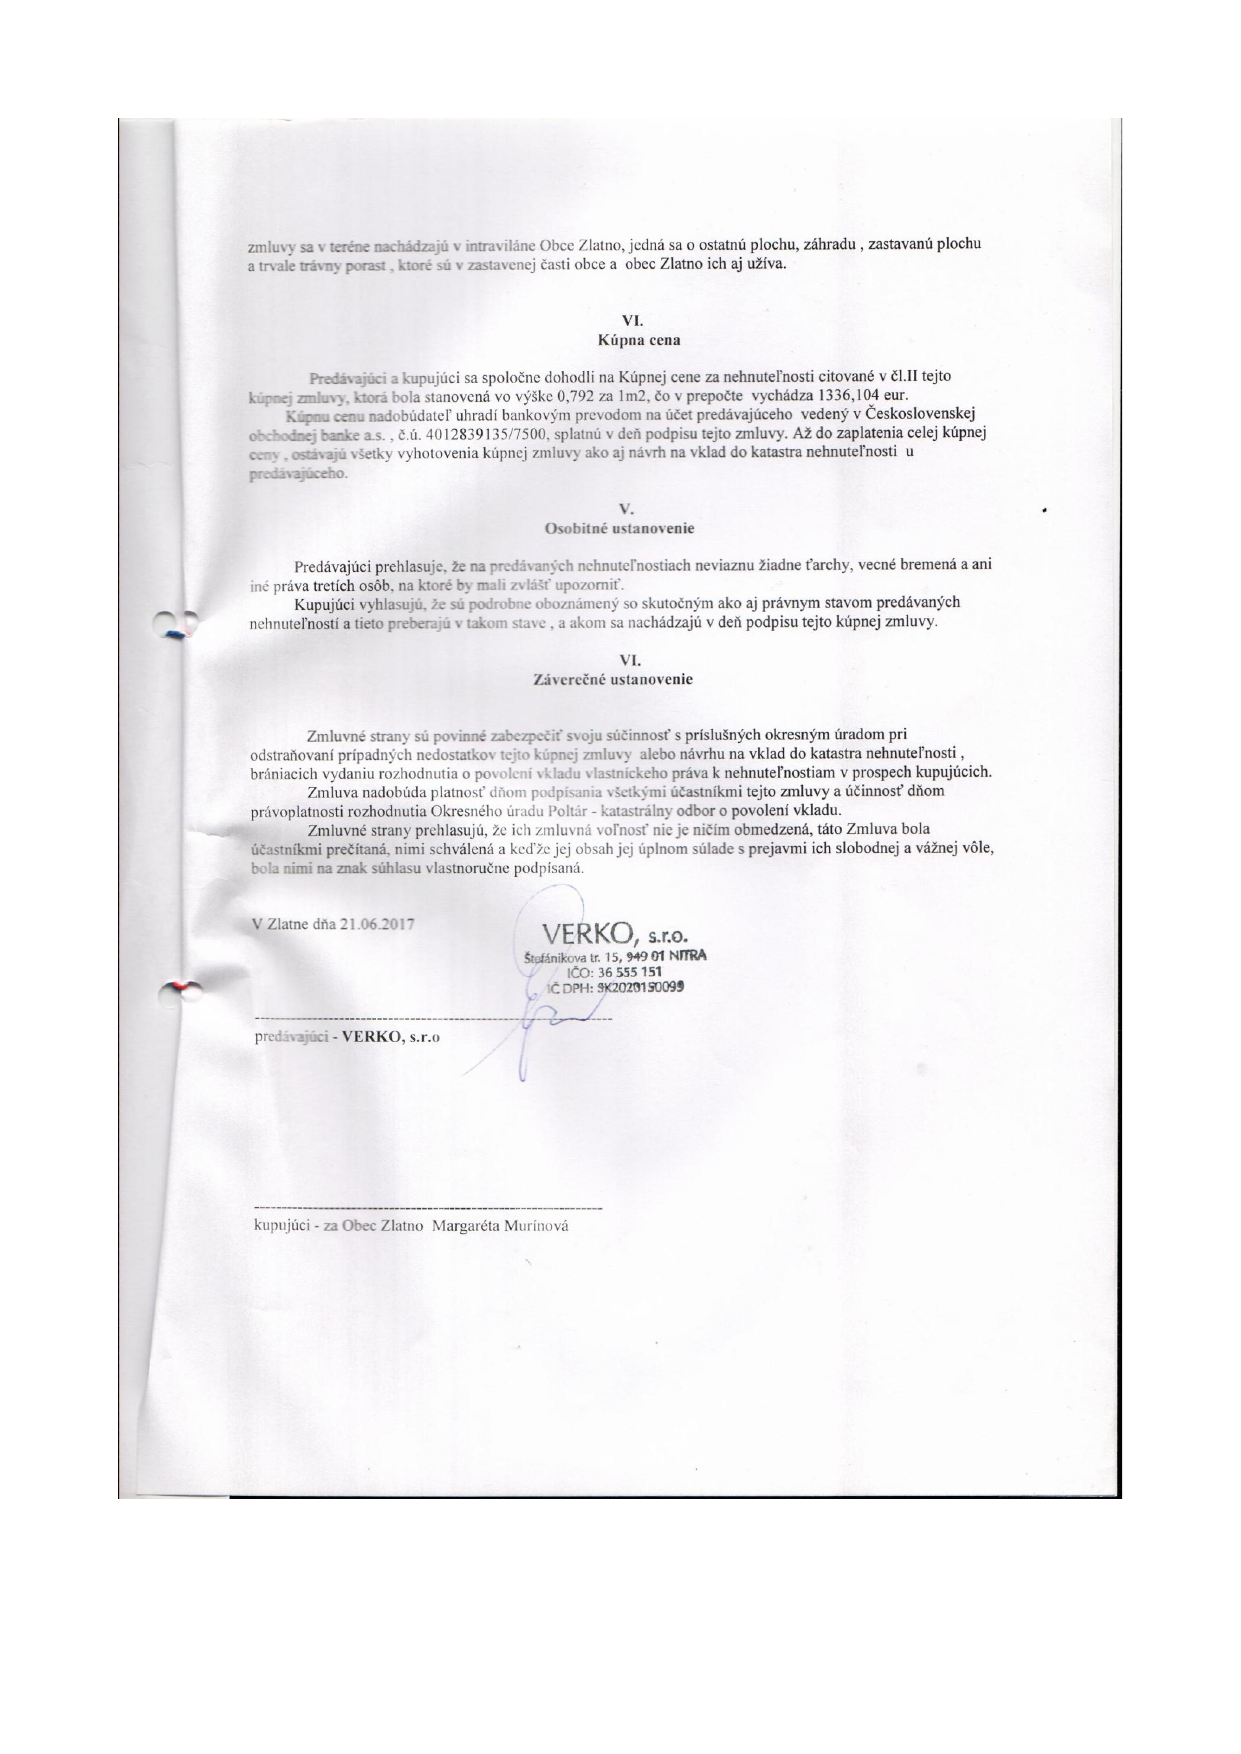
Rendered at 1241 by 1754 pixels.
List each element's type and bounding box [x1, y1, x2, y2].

picture [118, 118, 1123, 1499]
